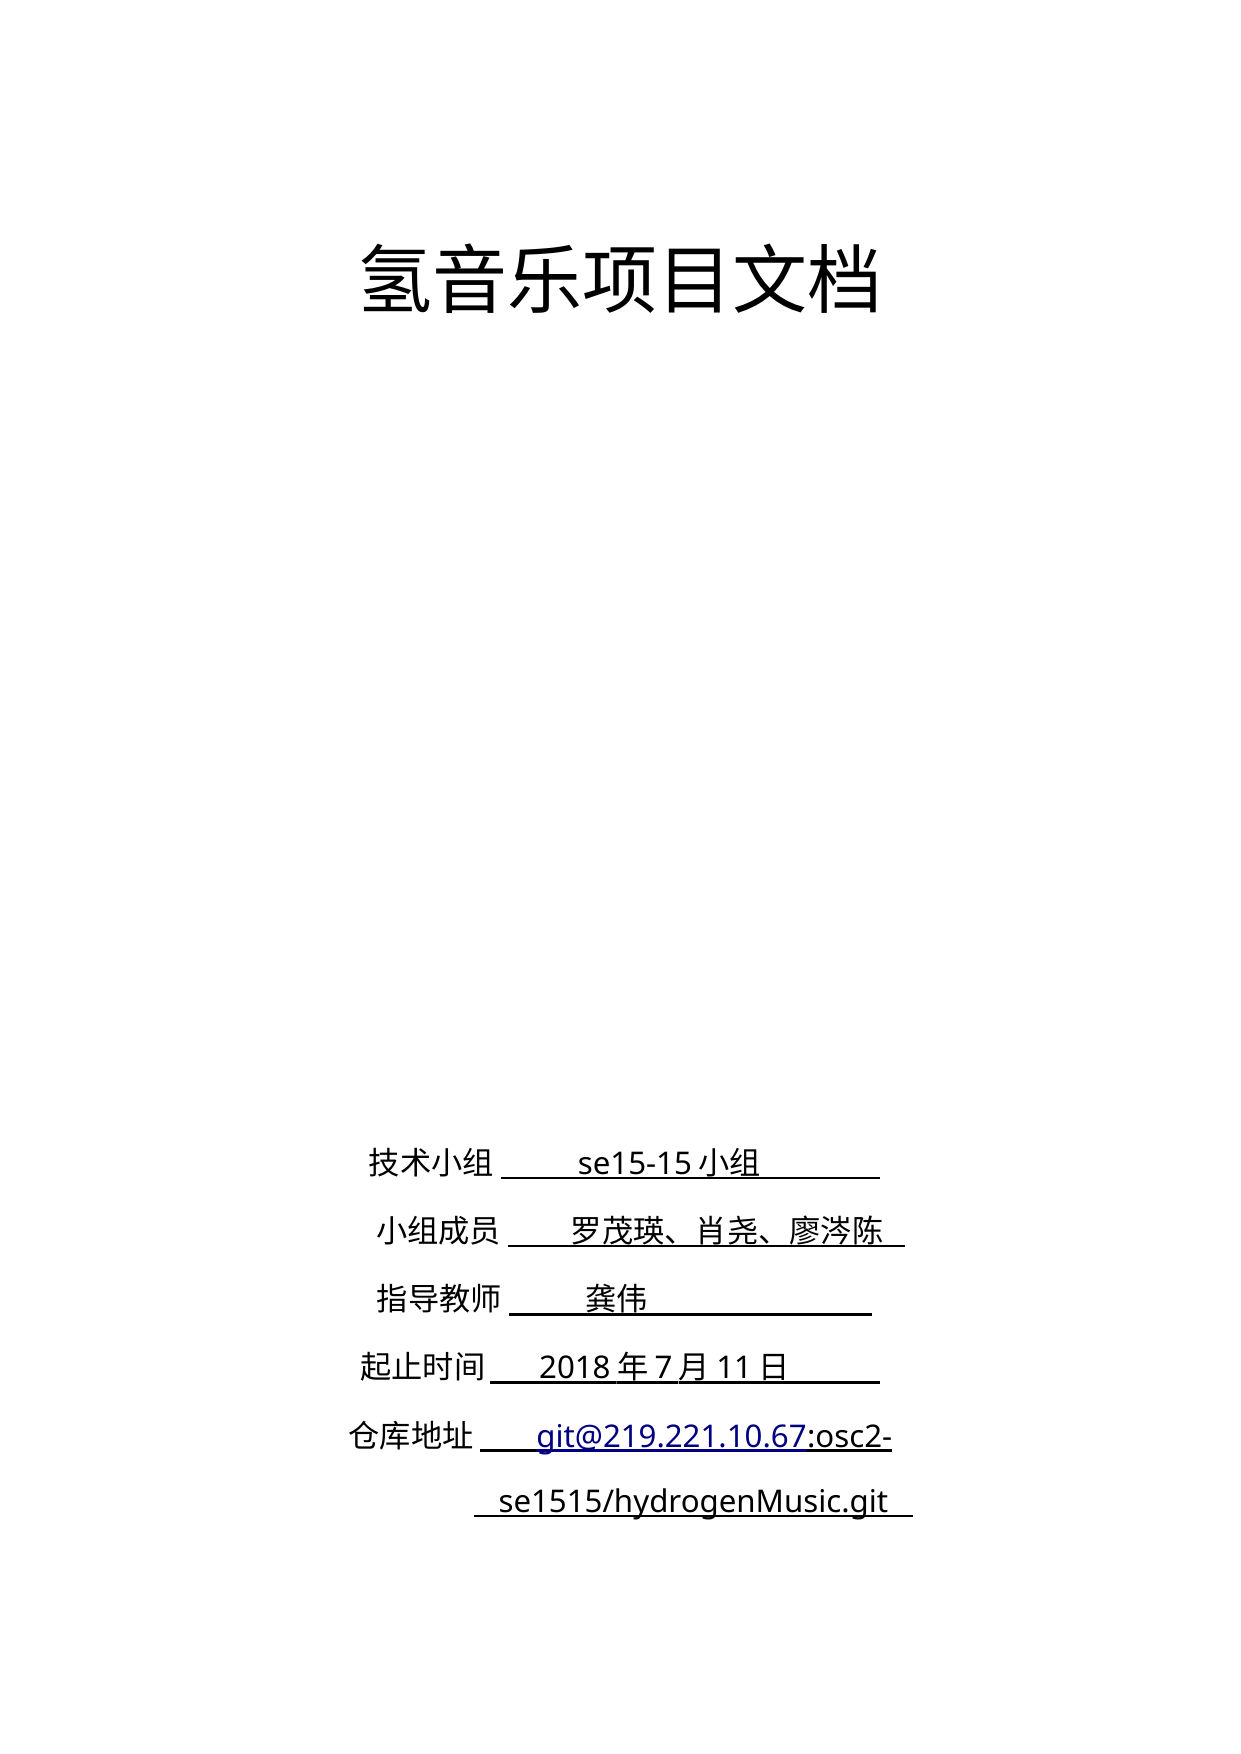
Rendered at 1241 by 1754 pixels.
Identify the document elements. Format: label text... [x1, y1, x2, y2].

text 仓库地址 git@219.221.10.67:osc2- [118, 1411, 1122, 1456]
text 起止时间 2018年7月11日 [118, 1343, 1122, 1388]
text 指导教师 龚伟 [118, 1274, 1122, 1320]
text 氢音乐项目文档 [118, 220, 1122, 329]
text se1515/hydrogenMusic.git [118, 1479, 1122, 1521]
text 技术小组 se15-15小组 [118, 1138, 1122, 1184]
text 小组成员 罗茂瑛、肖尧、廖涔陈 [118, 1206, 1122, 1252]
